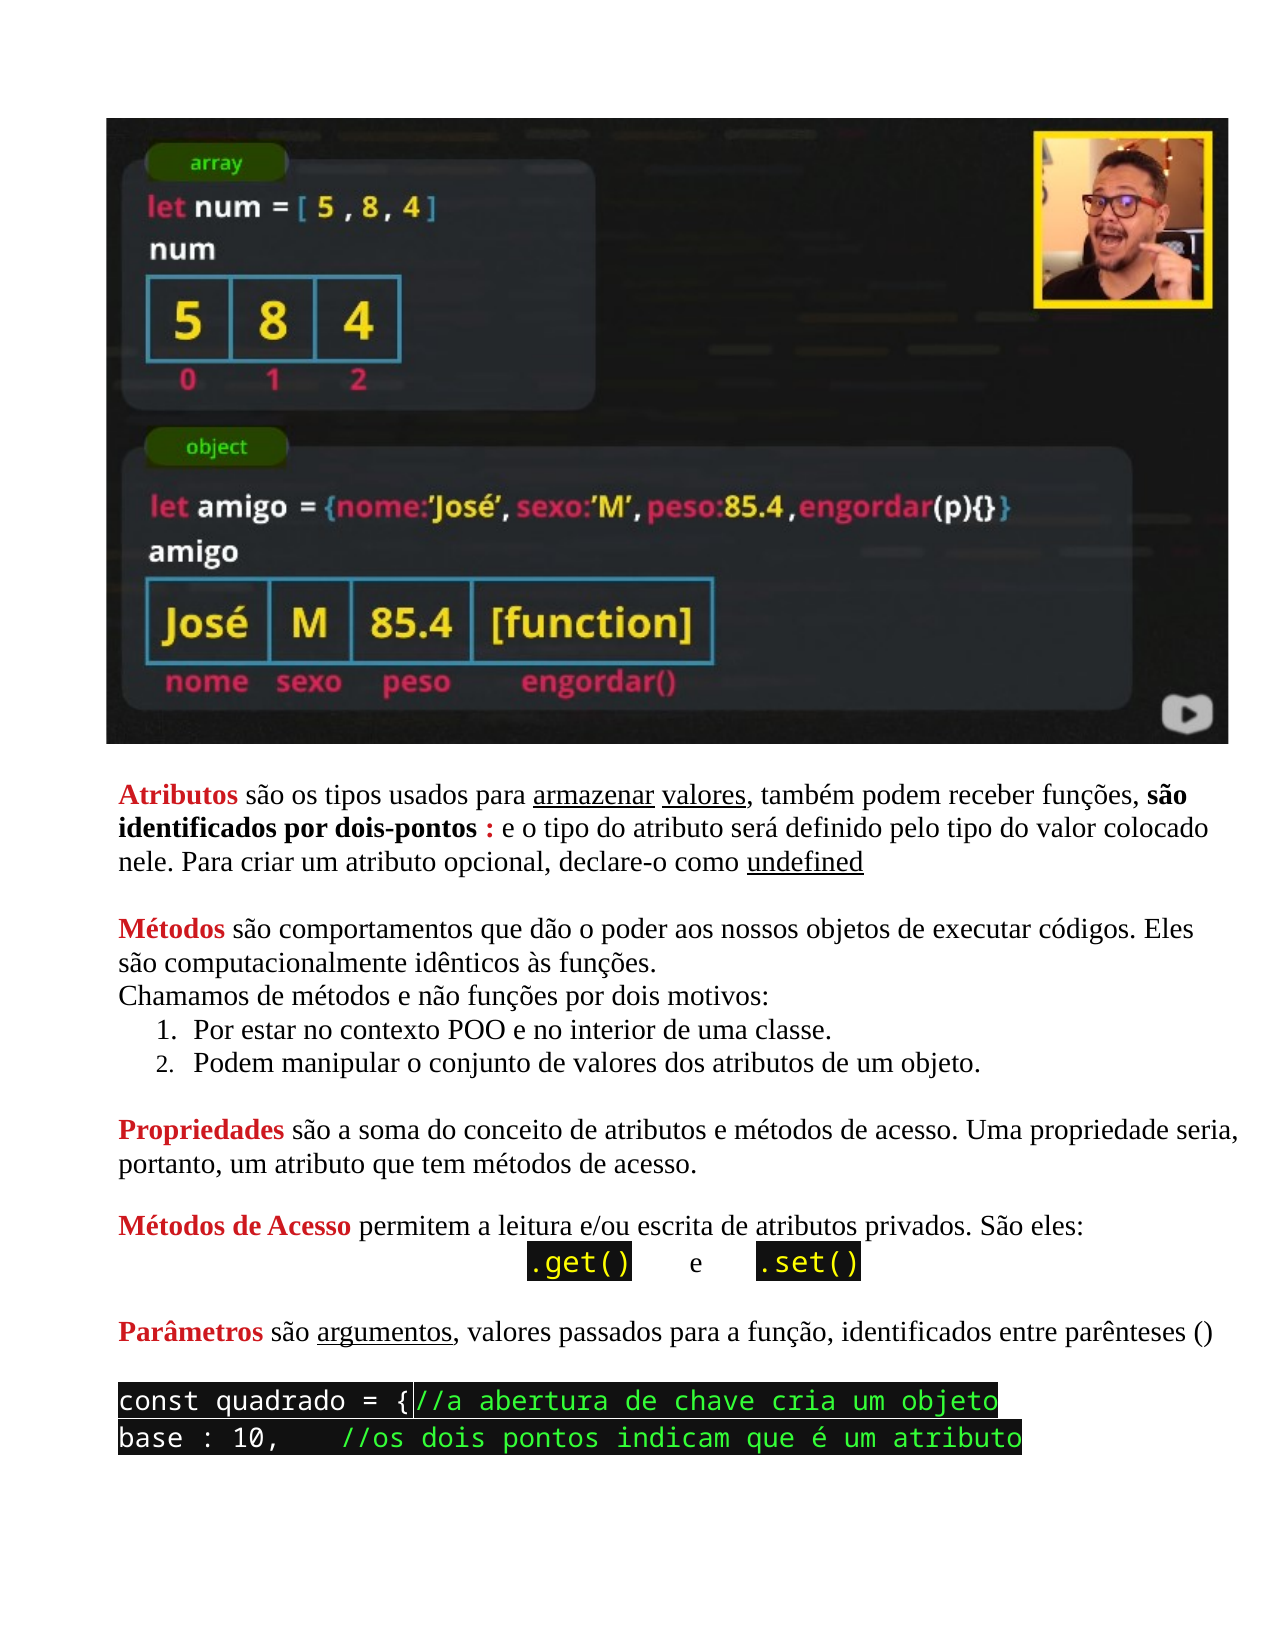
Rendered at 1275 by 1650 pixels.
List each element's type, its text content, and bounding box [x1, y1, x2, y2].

text const quadrado = { //a abertura de chave cria um objeto [118, 1382, 1217, 1418]
text Métodos são comportamentos que dão o poder aos nossos objetos de executar códigos. Eles são computacionalmente idênticos às funções. [118, 911, 1217, 978]
text Chamamos de métodos e não funções por dois motivos: [118, 978, 1217, 1012]
text Propriedades são a soma do conceito de atributos e métodos de acesso. Uma propriedade seria, portanto, um atributo que tem métodos de acesso. [118, 1112, 1270, 1179]
list Por estar no contexto POO e no interior de uma classe. [156, 1012, 1217, 1045]
text Atributos são os tipos usados para armazenar valores, também podem receber funções, são identificados por dois-pontos : e o tipo do atributo será definido pelo tipo do valor colocado nele. Para criar um atributo opcional, declare-o como undefined [118, 777, 1217, 878]
list Podem manipular o conjunto de valores dos atributos de um objeto. [156, 1045, 1217, 1079]
text .get() e .set() [118, 1241, 1270, 1281]
text Métodos de Acesso permitem a leitura e/ou escrita de atributos privados. São eles: [118, 1208, 1270, 1241]
text Parâmetros são argumentos, valores passados para a função, identificados entre parênteses () [118, 1314, 1217, 1348]
picture [106, 118, 1229, 744]
text base : 10, //os dois pontos indicam que é um atributo [118, 1418, 1217, 1455]
